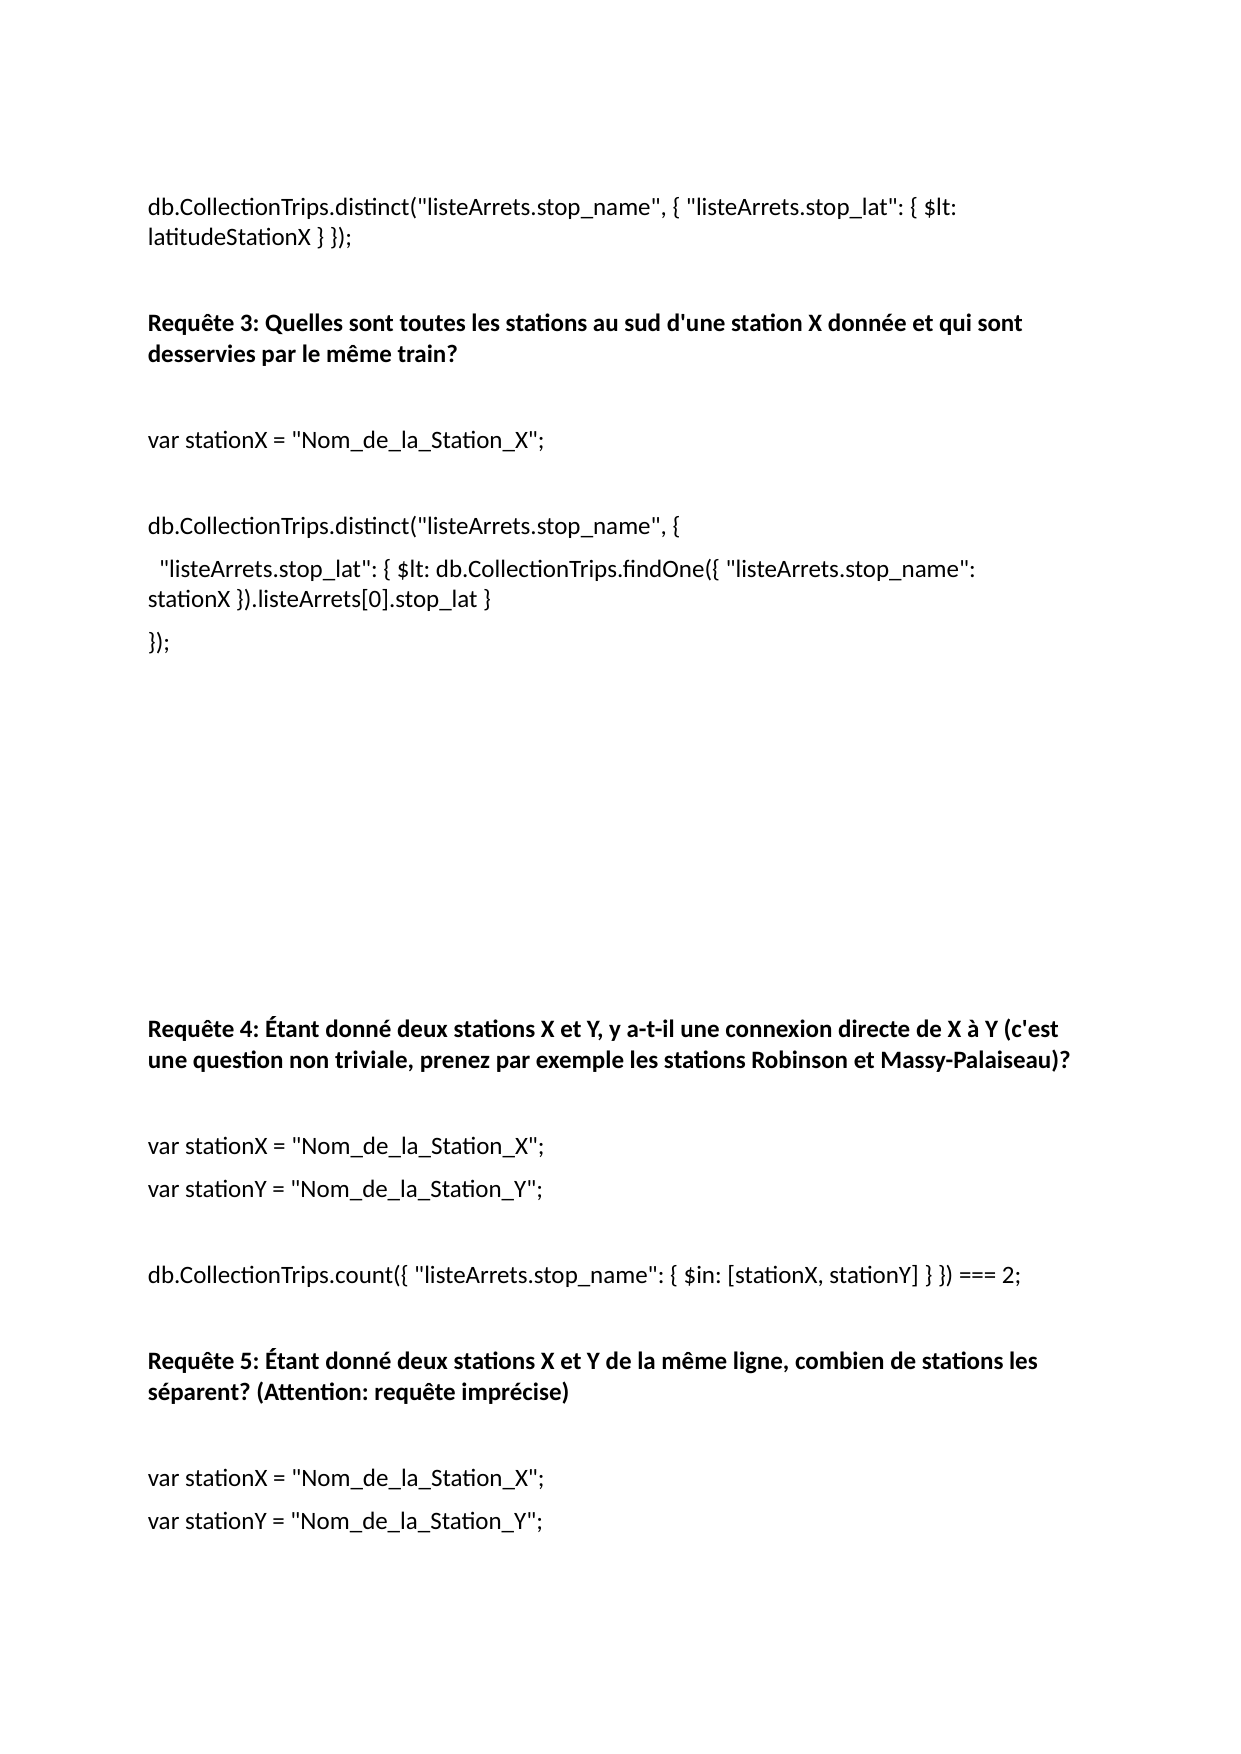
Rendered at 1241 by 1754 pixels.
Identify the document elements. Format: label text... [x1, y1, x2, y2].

text var stationY = "Nom_de_la_Station_Y"; [148, 1173, 1093, 1204]
text db.CollectionTrips.distinct("listeArrets.stop_name", { [148, 510, 1093, 540]
text Requête 4: Étant donné deux stations X et Y, y a-t-il une connexion directe de X à Y (c'est une question non triviale, prenez par exemple les stations Robinson et Massy-Palaiseau)? [148, 1013, 1093, 1074]
text db.CollectionTrips.distinct("listeArrets.stop_name", { "listeArrets.stop_lat": { $lt: latitudeStationX } }); [148, 191, 1093, 252]
text }); [148, 626, 1093, 657]
text var stationX = "Nom_de_la_Station_X"; [148, 424, 1093, 454]
text var stationX = "Nom_de_la_Station_X"; [148, 1462, 1093, 1492]
text db.CollectionTrips.count({ "listeArrets.stop_name": { $in: [stationX, stationY] } }) === 2; [148, 1259, 1093, 1290]
text Requête 5: Étant donné deux stations X et Y de la même ligne, combien de stations les séparent? (Attention: requête imprécise) [148, 1345, 1093, 1406]
text "listeArrets.stop_lat": { $lt: db.CollectionTrips.findOne({ "listeArrets.stop_name": stationX }).listeArrets[0].stop_lat } [148, 553, 1093, 614]
text var stationX = "Nom_de_la_Station_X"; [148, 1130, 1093, 1161]
text Requête 3: Quelles sont toutes les stations au sud d'une station X donnée et qui sont desservies par le même train? [148, 307, 1093, 368]
text var stationY = "Nom_de_la_Station_Y"; [148, 1505, 1093, 1535]
